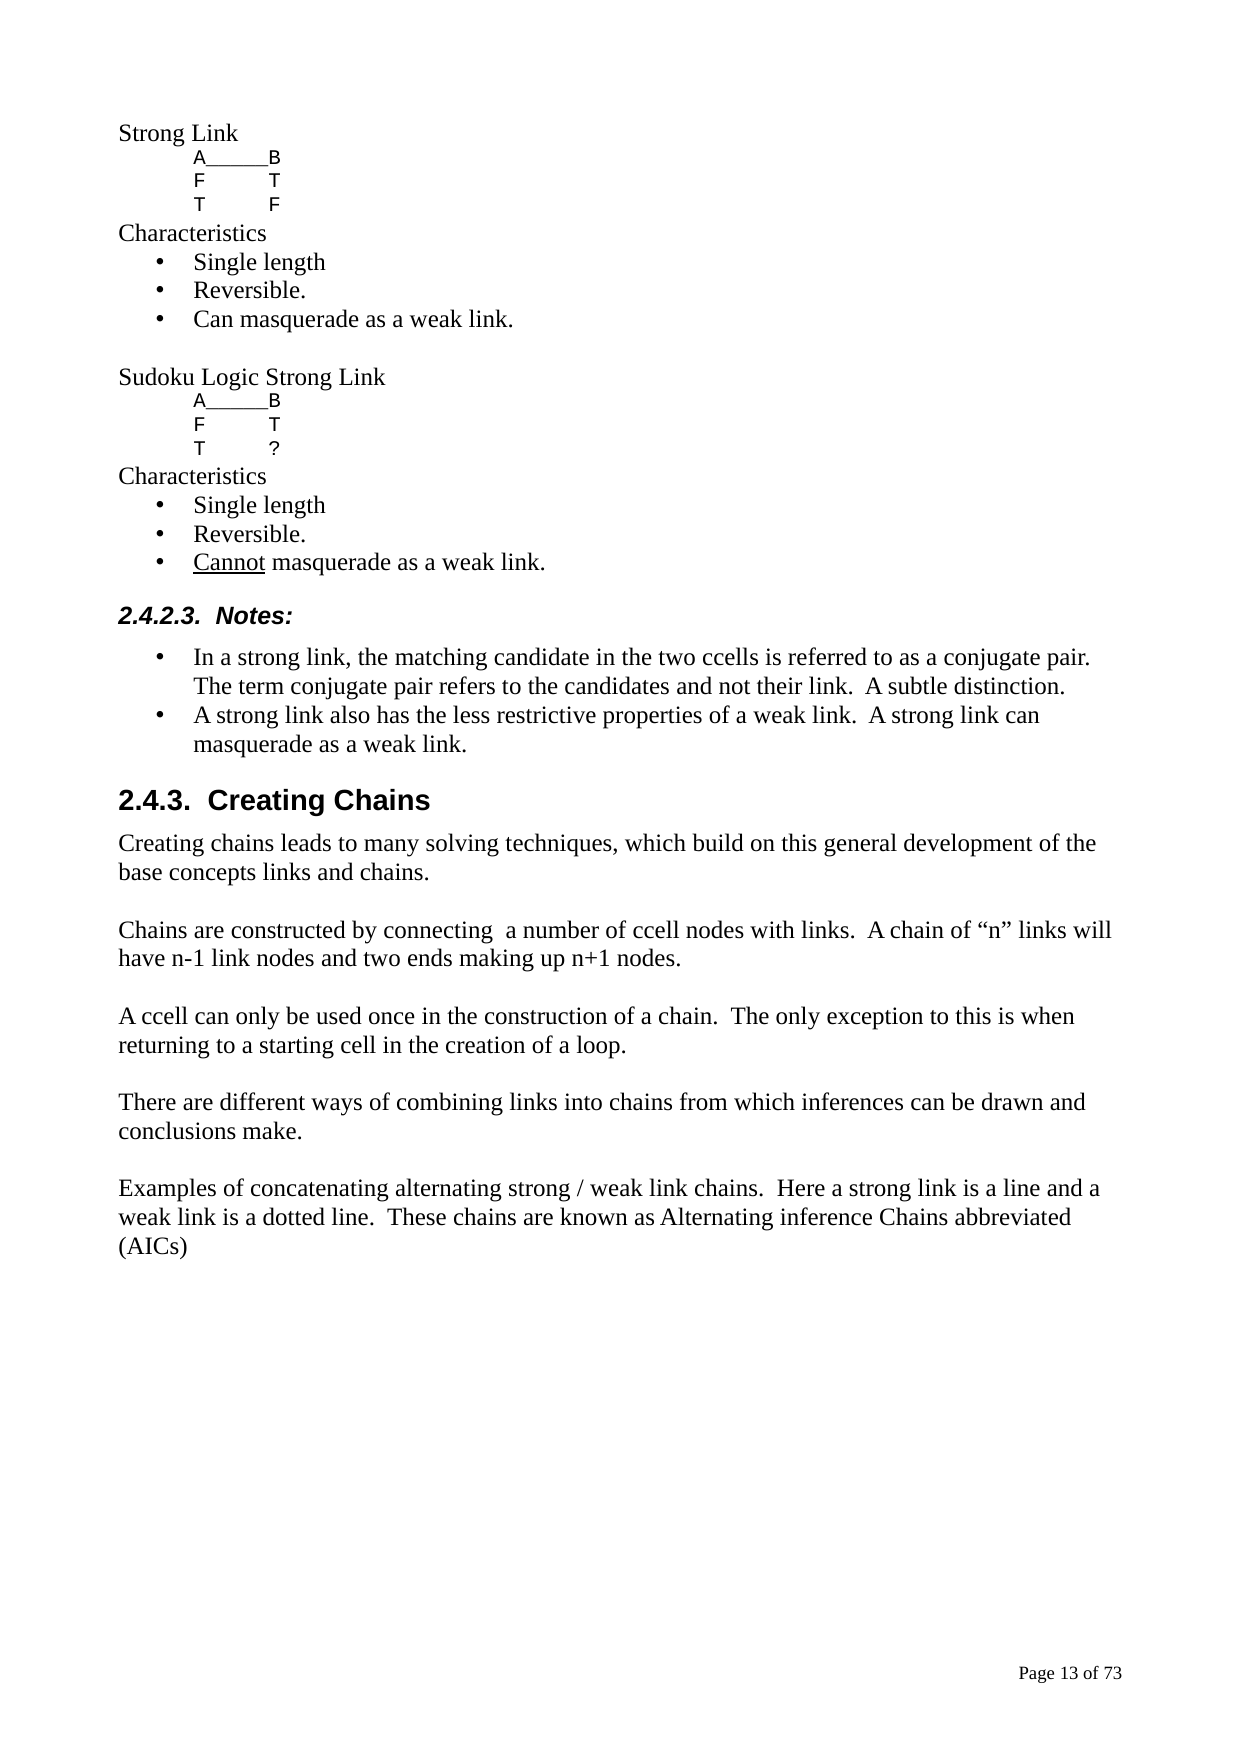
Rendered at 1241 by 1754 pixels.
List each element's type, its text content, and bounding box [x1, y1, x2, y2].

text T F [118, 194, 1122, 218]
text Chains are constructed by connecting a number of ccell nodes with links. A chain of “n” links will have n-1 link nodes and two ends making up n+1 nodes. [118, 915, 1122, 972]
list Reversible. [156, 275, 1122, 304]
list Single length [156, 490, 1122, 519]
list In a strong link, the matching candidate in the two ccells is referred to as a conjugate pair. The term conjugate pair refers to the candidates and not their link. A subtle distinction. [156, 642, 1122, 700]
list Single length [156, 247, 1122, 275]
list A strong link also has the less restrictive properties of a weak link. A strong link can masquerade as a weak link. [156, 700, 1122, 757]
text Characteristics [118, 461, 1122, 490]
text A_____B [118, 147, 1122, 171]
subtitle Creating Chains [118, 782, 1122, 816]
text Examples of concatenating alternating strong / weak link chains. Here a strong link is a line and a weak link is a dotted line. These chains are known as Alternating inference Chains abbreviated (AICs) [118, 1173, 1122, 1260]
list Can masquerade as a weak link. [156, 304, 1122, 333]
text There are different ways of combining links into chains from which inferences can be drawn and conclusions make. [118, 1087, 1122, 1145]
text Characteristics [118, 218, 1122, 247]
text F T [118, 171, 1122, 194]
text Creating chains leads to many solving techniques, which build on this general development of the base concepts links and chains. [118, 828, 1122, 886]
text F T [118, 414, 1122, 438]
text A_____B [118, 390, 1122, 414]
text T ? [118, 438, 1122, 461]
text Strong Link [118, 118, 1122, 147]
list Cannot masquerade as a weak link. [156, 547, 1122, 576]
list Reversible. [156, 519, 1122, 547]
subtitle Notes: [118, 601, 1122, 630]
text Sudoku Logic Strong Link [118, 362, 1122, 390]
text A ccell can only be used once in the construction of a chain. The only exception to this is when returning to a starting cell in the creation of a loop. [118, 1001, 1122, 1058]
